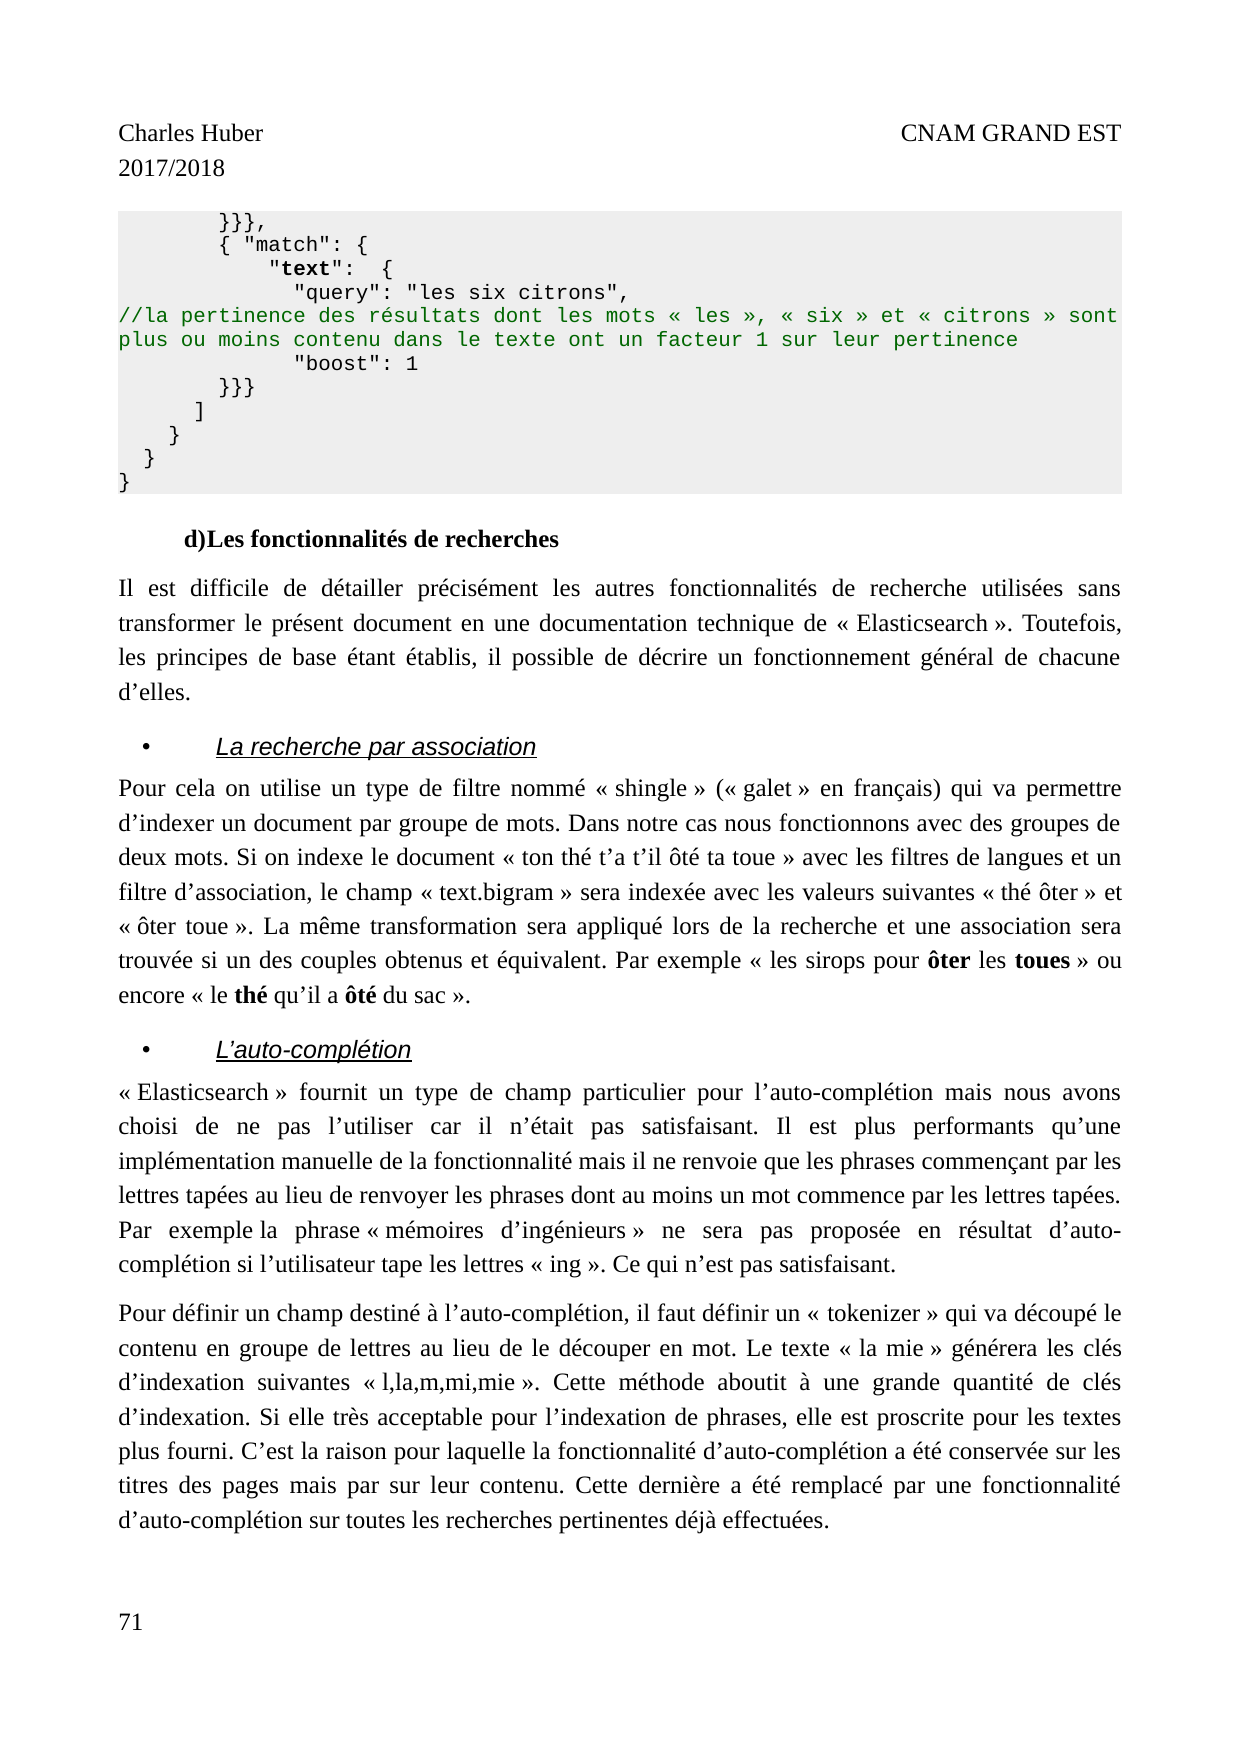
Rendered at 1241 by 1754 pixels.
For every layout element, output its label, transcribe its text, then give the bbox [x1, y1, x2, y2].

text } [118, 471, 1122, 494]
text "query": "les six citrons", [118, 282, 1122, 305]
text « Elasticsearch » fournit un type de champ particulier pour l’auto-complétion mais nous avons choisi de ne pas l’utiliser car il n’était pas satisfaisant. Il est plus performants qu’une implémentation manuelle de la fonctionnalité mais il ne renvoie que les phrases commençant par les lettres tapées au lieu de renvoyer les phrases dont au moins un mot commence par les lettres tapées. Par exemple la phrase « mémoires d’ingénieurs » ne sera pas proposée en résultat d’auto-complétion si l’utilisateur tape les lettres « ing ». Ce qui n’est pas satisfaisant. [118, 1077, 1122, 1278]
text }}}, [118, 211, 1122, 234]
text //la pertinence des résultats dont les mots « les », « six » et « citrons » sont plus ou moins contenu dans le texte ont un facteur 1 sur leur pertinence [118, 305, 1122, 353]
subtitle L’auto-complétion [142, 1035, 1122, 1064]
text } [118, 424, 1122, 447]
text ] [118, 400, 1122, 424]
text Pour cela on utilise un type de filtre nommé « shingle » (« galet » en français) qui va permettre d’indexer un document par groupe de mots. Dans notre cas nous fonctionnons avec des groupes de deux mots. Si on indexe le document « ton thé t’a t’il ôté ta toue » avec les filtres de langues et un filtre d’association, le champ « text.bigram » sera indexée avec les valeurs suivantes « thé ôter » et « ôter toue ». La même transformation sera appliqué lors de la recherche et une association sera trouvée si un des couples obtenus et équivalent. Par exemple « les sirops pour ôter les toues » ou encore « le thé qu’il a ôté du sac ». [118, 773, 1122, 1009]
text "text": { [118, 258, 1122, 282]
text } [118, 447, 1122, 471]
text }}} [118, 376, 1122, 400]
text Il est difficile de détailler précisément les autres fonctionnalités de recherche utilisées sans transformer le présent document en une documentation technique de « Elasticsearch ». Toutefois, les principes de base étant établis, il possible de décrire un fonctionnement général de chacune d’elles. [118, 573, 1122, 705]
text Pour définir un champ destiné à l’auto-complétion, il faut définir un « tokenizer » qui va découpé le contenu en groupe de lettres au lieu de le découper en mot. Le texte « la mie » générera les clés d’indexation suivantes « l,la,m,mi,mie ». Cette méthode aboutit à une grande quantité de clés d’indexation. Si elle très acceptable pour l’indexation de phrases, elle est proscrite pour les textes plus fourni. C’est la raison pour laquelle la fonctionnalité d’auto-complétion a été conservée sur les titres des pages mais par sur leur contenu. Cette dernière a été remplacé par une fonctionnalité d’auto-complétion sur toutes les recherches pertinentes déjà effectuées. [118, 1298, 1122, 1534]
text "boost": 1 [118, 353, 1122, 376]
subtitle La recherche par association [142, 732, 1122, 761]
text { "match": { [118, 234, 1122, 258]
subtitle Les fonctionnalités de recherches [177, 524, 1122, 553]
